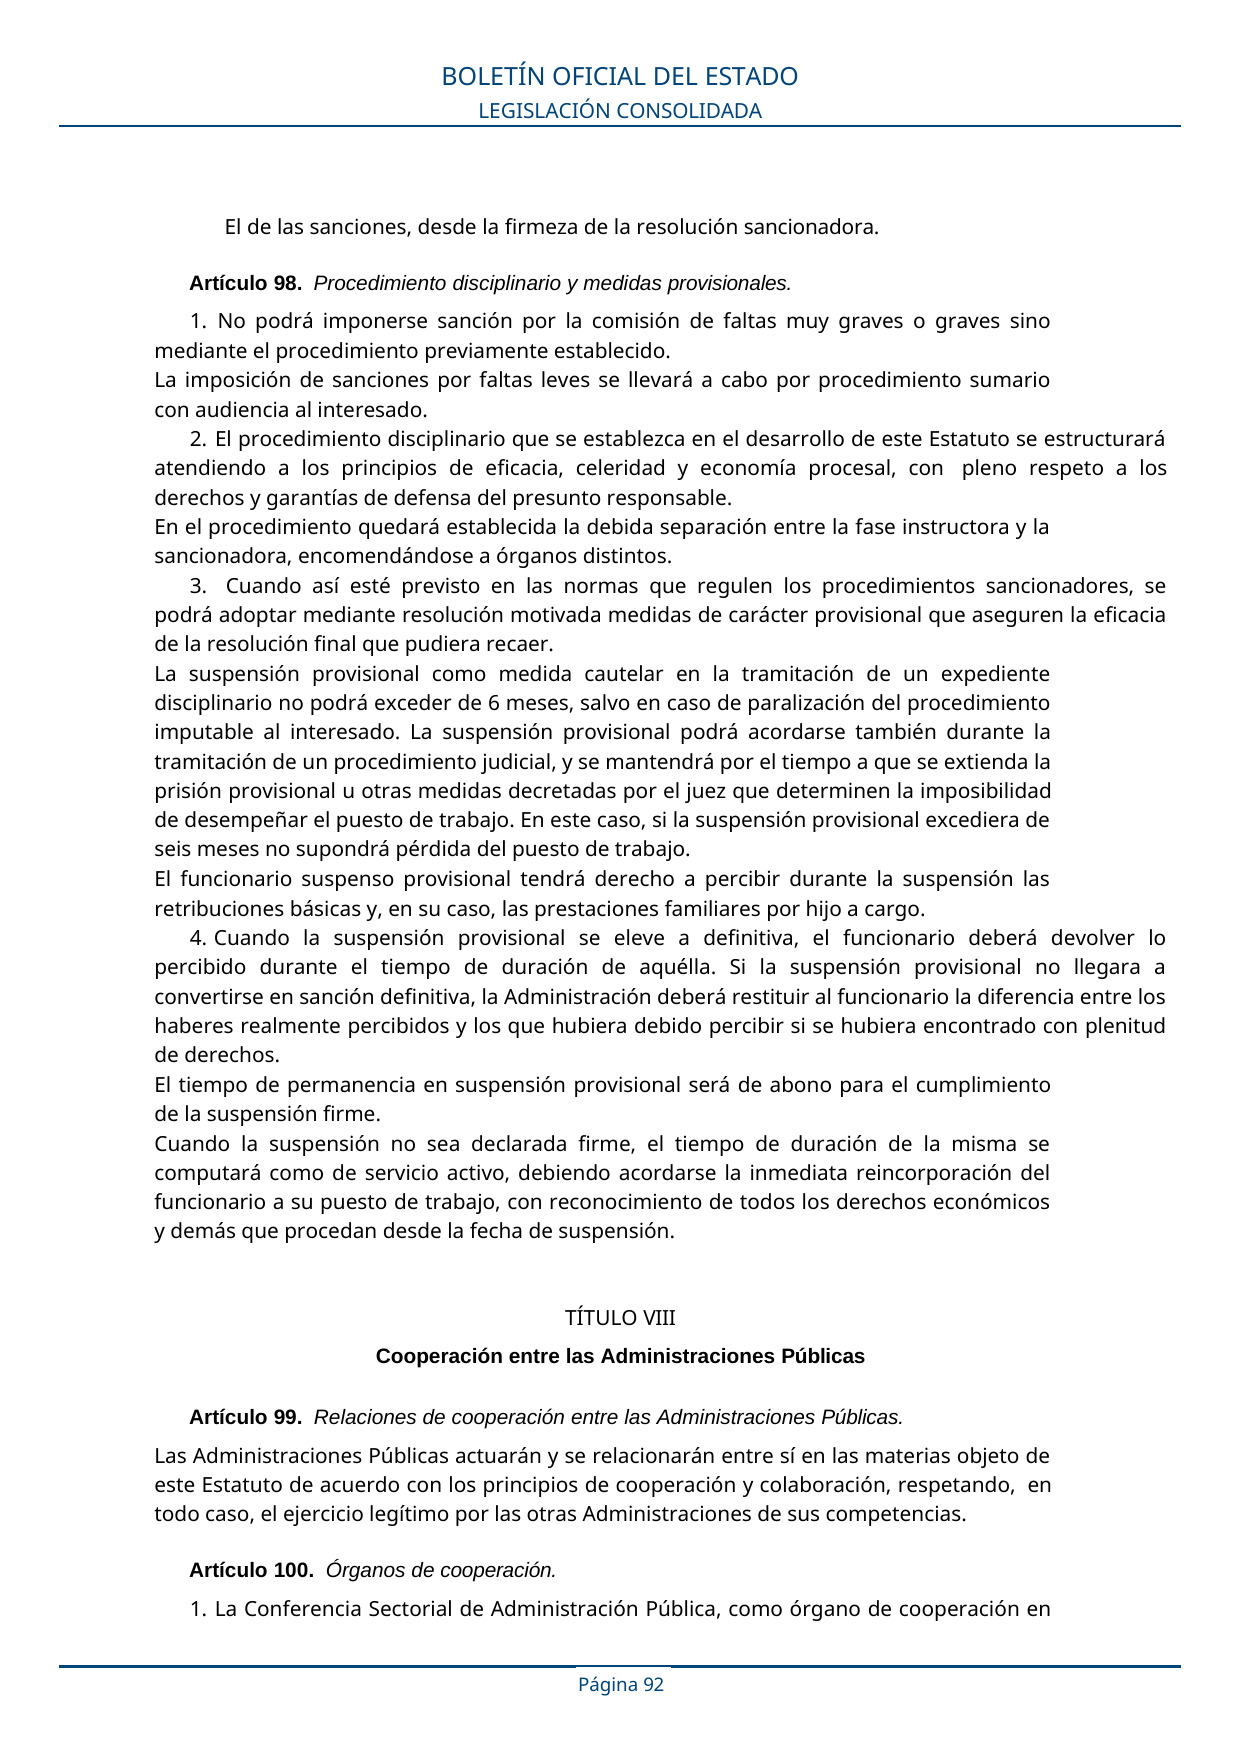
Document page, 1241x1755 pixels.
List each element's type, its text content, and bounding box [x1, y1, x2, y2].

text Artículo 99. Relaciones de cooperación entre las Administraciones Públicas. [189, 1405, 1168, 1429]
text La suspensión provisional como medida cautelar en la tramitación de un expediente disciplinario no podrá exceder de 6 meses, salvo en caso de paralización del procedimiento imputable al interesado. La suspensión provisional podrá acordarse también durante la tramitación de un procedimiento judicial, y se mantendrá por el tiempo a que se extienda la prisión provisional u otras medidas decretadas por el juez que determinen la imposibilidad de desempeñar el puesto de trabajo. En este caso, si la suspensión provisional excediera de seis meses no supondrá pérdida del puesto de trabajo. [154, 659, 1052, 863]
text Artículo 98. Procedimiento disciplinario y medidas provisionales. [189, 271, 1168, 294]
text TÍTULO VIII [154, 1303, 1087, 1331]
list Cuando la suspensión provisional se eleve a definitiva, el funcionario deberá devolver lo percibido durante el tiempo de duración de aquélla. Si la suspensión provisional no llegara a convertirse en sanción definitiva, la Administración deberá restituir al funcionario la diferencia entre los haberes realmente percibidos y los que hubiera debido percibir si se hubiera encontrado con plenitud de derechos. [154, 923, 1168, 1069]
text Las Administraciones Públicas actuarán y se relacionarán entre sí en las materias objeto de este Estatuto de acuerdo con los principios de cooperación y colaboración, respetando, en todo caso, el ejercicio legítimo por las otras Administraciones de sus competencias. [154, 1441, 1052, 1528]
text El de las sanciones, desde la firmeza de la resolución sancionadora. [224, 212, 1168, 241]
text La imposición de sanciones por faltas leves se llevará a cabo por procedimiento sumario con audiencia al interesado. [154, 365, 1052, 423]
text En el procedimiento quedará establecida la debida separación entre la fase instructora y la sancionadora, encomendándose a órganos distintos. [154, 512, 1052, 570]
list La Conferencia Sectorial de Administración Pública, como órgano de cooperación en [154, 1594, 1052, 1622]
list No podrá imponerse sanción por la comisión de faltas muy graves o graves sino mediante el procedimiento previamente establecido. [154, 307, 1052, 364]
text Cuando la suspensión no sea declarada firme, el tiempo de duración de la misma se computará como de servicio activo, debiendo acordarse la inmediata reincorporación del funcionario a su puesto de trabajo, con reconocimiento de todos los derechos económicos y demás que procedan desde la fecha de suspensión. [154, 1129, 1052, 1245]
subtitle Cooperación entre las Administraciones Públicas [154, 1344, 1087, 1368]
text El funcionario suspenso provisional tendrá derecho a percibir durante la suspensión las retribuciones básicas y, en su caso, las prestaciones familiares por hijo a cargo. [154, 864, 1052, 922]
list Cuando así esté previsto en las normas que regulen los procedimientos sancionadores, se podrá adoptar mediante resolución motivada medidas de carácter provisional que aseguren la eficacia de la resolución final que pudiera recaer. [154, 571, 1168, 658]
list El procedimiento disciplinario que se establezca en el desarrollo de este Estatuto se estructurará atendiendo a los principios de eficacia, celeridad y economía procesal, con pleno respeto a los derechos y garantías de defensa del presunto responsable. [154, 424, 1168, 511]
text Artículo 100. Órganos de cooperación. [189, 1558, 1168, 1582]
text El tiempo de permanencia en suspensión provisional será de abono para el cumplimiento de la suspensión firme. [154, 1070, 1052, 1128]
